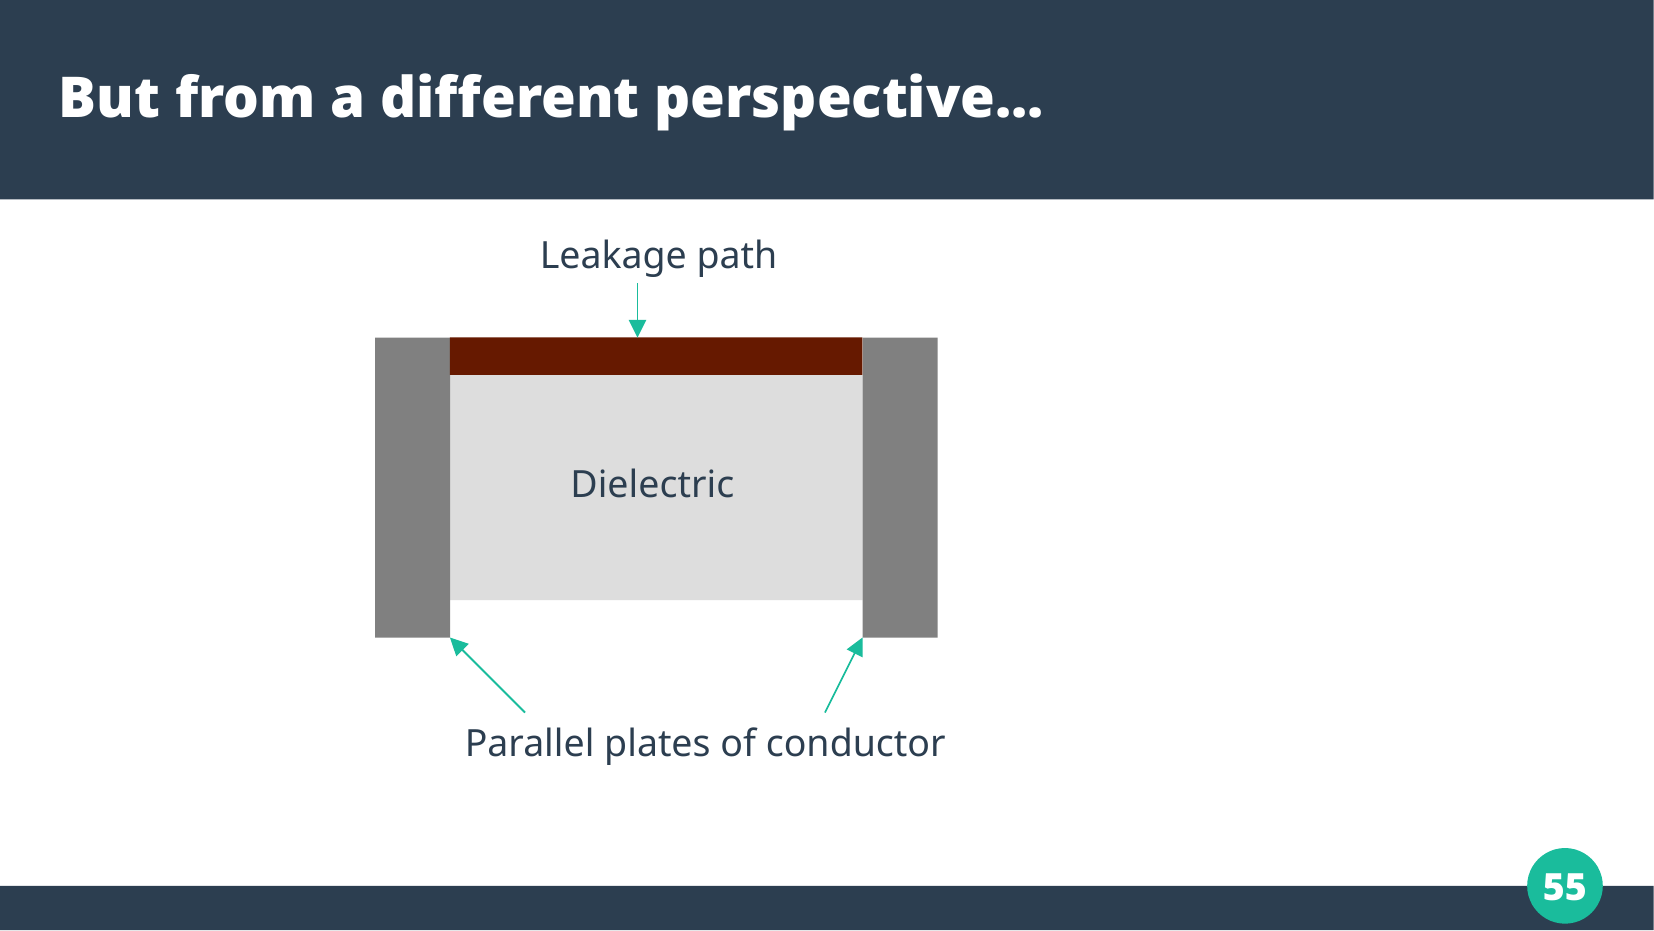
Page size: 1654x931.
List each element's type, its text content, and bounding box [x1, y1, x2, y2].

title But from a different perspective... [59, 37, 1595, 155]
text_box Parallel plates of conductor [450, 712, 992, 771]
text_box [375, 337, 938, 638]
text_box Leakage path [525, 225, 810, 284]
text_box Dielectric [555, 453, 764, 513]
